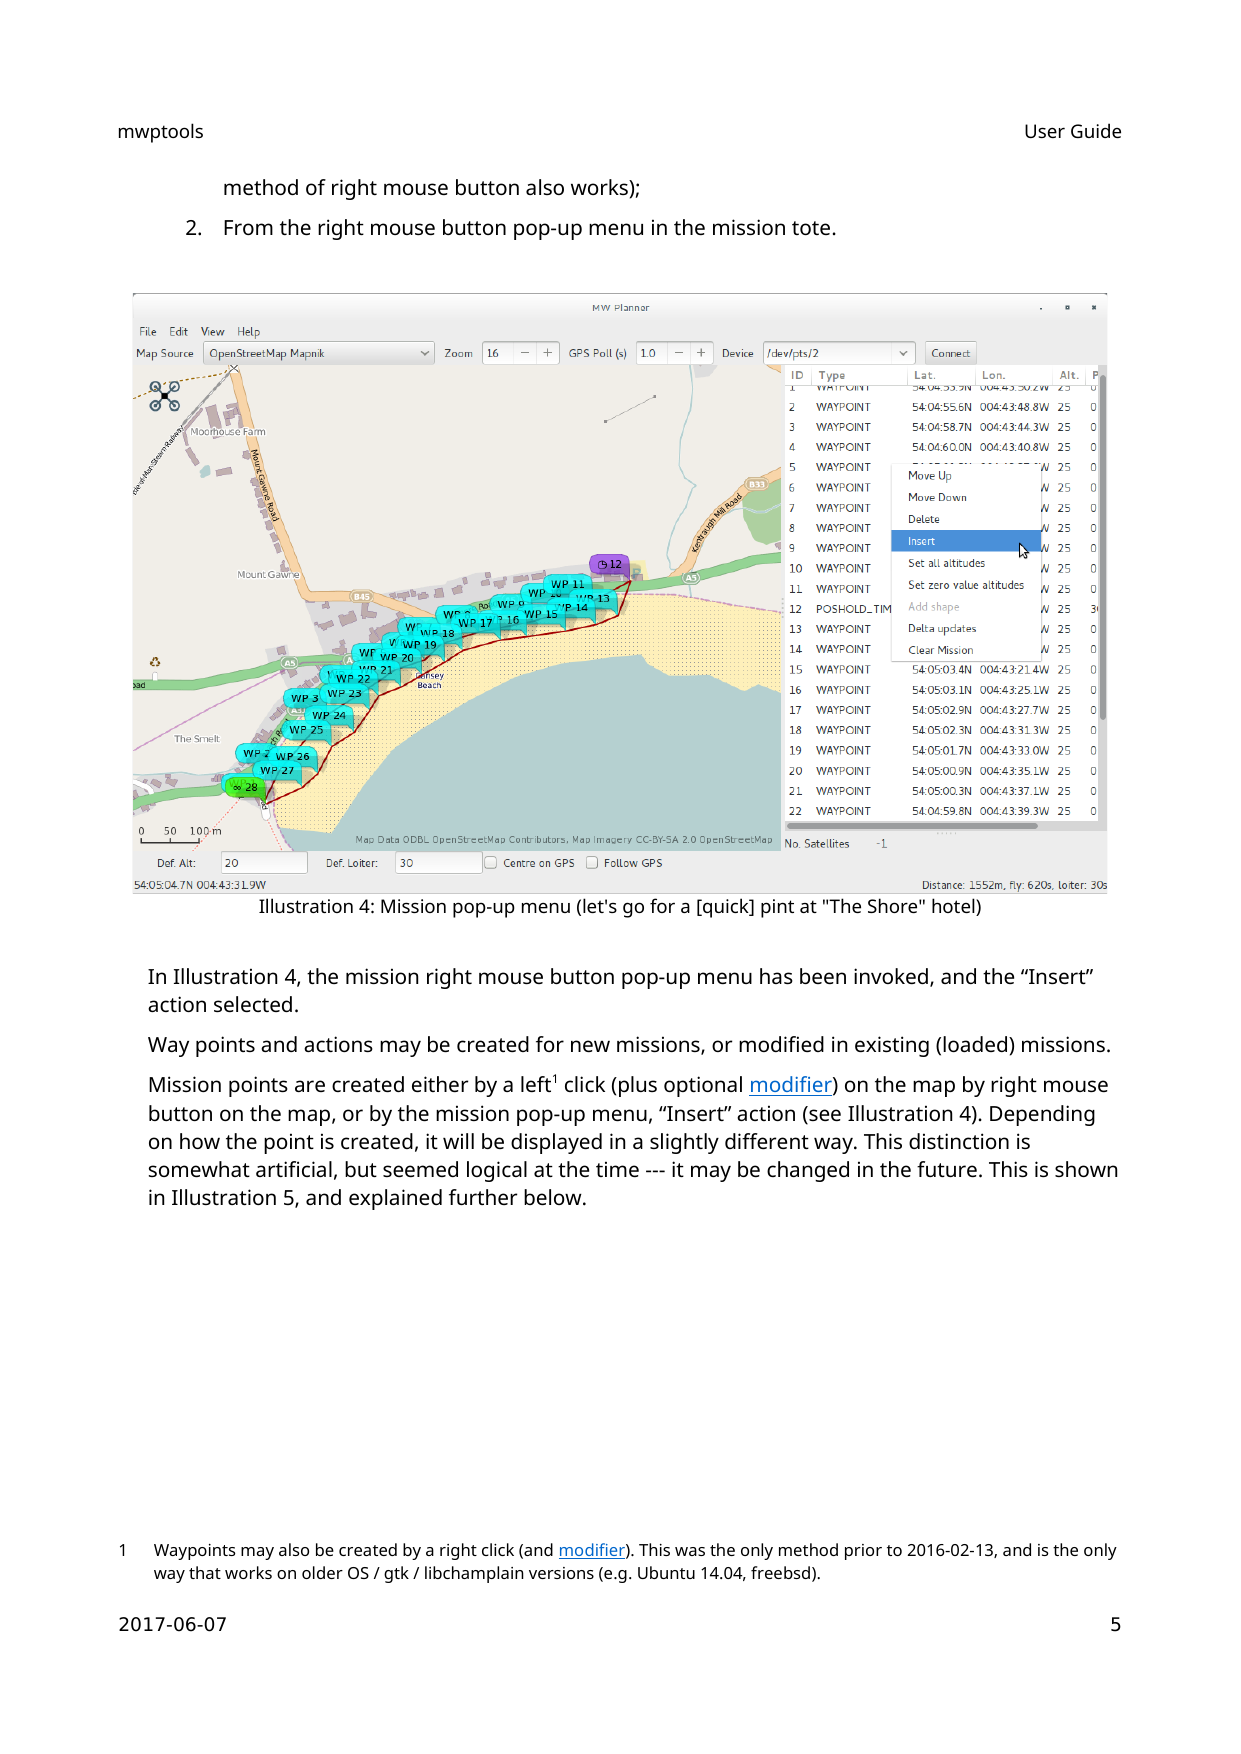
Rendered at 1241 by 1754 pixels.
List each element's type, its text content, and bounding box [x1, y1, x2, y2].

text Mission points are created either by a left click (plus optional modifier) on the map by right mouse button on the map, or by the mission pop-up menu, “Insert” action (see Illustration 4). Depending on how the point is created, it will be displayed in a slightly different way. This distinction is somewhat artificial, but seemed logical at the time --- it may be changed in the future. This is shown in Illustration 5, and explained further below. [148, 1071, 1122, 1212]
picture [132, 293, 1108, 894]
text Way points and actions may be created for new missions, or modified in existing (loaded) missions. [148, 1031, 1122, 1059]
text In Illustration 4, the mission right mouse button pop-up menu has been invoked, and the “Insert” action selected. [148, 962, 1122, 1019]
text Illustration 4: Mission pop-up menu (let's go for a [quick] pint at "The Shore" hotel) [133, 894, 1107, 919]
list method of right mouse button also works); [185, 173, 1122, 201]
list From the right mouse button pop-up menu in the mission tote. [185, 213, 1122, 241]
text Waypoints may also be created by a right click (and modifier). This was the only method prior to 2016-02-13, and is the only way that works on older OS / gtk / libchamplain versions (e.g. Ubuntu 14.04, freebsd). [118, 1538, 1122, 1584]
